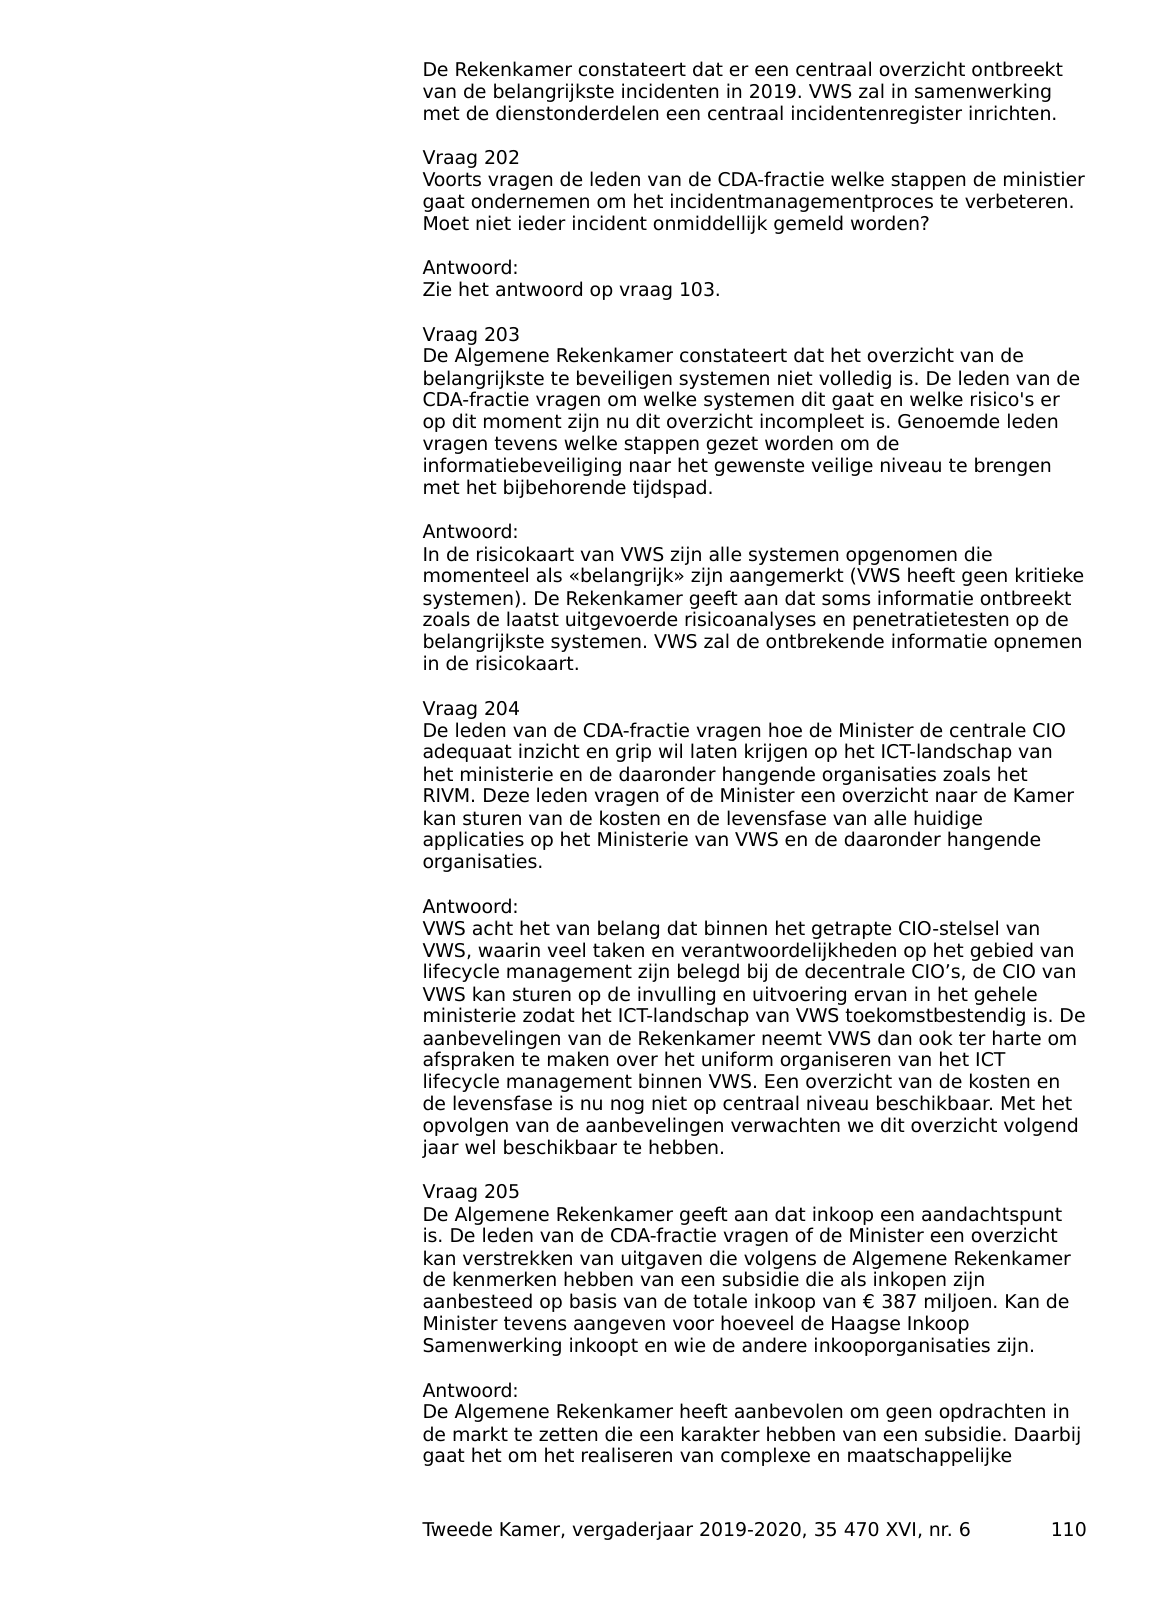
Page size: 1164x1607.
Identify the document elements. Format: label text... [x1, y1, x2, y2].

text De Algemene Rekenkamer geeft aan dat inkoop een aandachtspunt is. De leden van de CDA-fractie vragen of de Minister een overzicht kan verstrekken van uitgaven die volgens de Algemene Rekenkamer de kenmerken hebben van een subsidie die als inkopen zijn aanbesteed op basis van de totale inkoop van € 387 miljoen. Kan de Minister tevens aangeven voor hoeveel de Haagse Inkoop Samenwerking inkoopt en wie de andere inkooporganisaties zijn. [422, 1203, 1087, 1357]
text In de risicokaart van VWS zijn alle systemen opgenomen die momenteel als «belangrijk» zijn aangemerkt (VWS heeft geen kritieke systemen). De Rekenkamer geeft aan dat soms informatie ontbreekt zoals de laatst uitgevoerde risicoanalyses en penetratietesten op de belangrijkste systemen. VWS zal de ontbrekende informatie opnemen in de risicokaart. [422, 543, 1087, 675]
text De Rekenkamer constateert dat er een centraal overzicht ontbreekt van de belangrijkste incidenten in 2019. VWS zal in samenwerking met de dienstonderdelen een centraal incidentenregister inrichten. [422, 59, 1087, 125]
text Vraag 202 [422, 147, 1087, 169]
text De Algemene Rekenkamer constateert dat het overzicht van de belangrijkste te beveiligen systemen niet volledig is. De leden van de CDA-fractie vragen om welke systemen dit gaat en welke risico's er op dit moment zijn nu dit overzicht incompleet is. Genoemde leden vragen tevens welke stappen gezet worden om de informatiebeveiliging naar het gewenste veilige niveau te brengen met het bijbehorende tijdspad. [422, 345, 1087, 499]
text Antwoord: [422, 896, 1087, 917]
text Antwoord: [422, 257, 1087, 279]
text Antwoord: [422, 1379, 1087, 1401]
text Antwoord: [422, 521, 1087, 543]
text Vraag 203 [422, 323, 1087, 345]
text Zie het antwoord op vraag 103. [422, 279, 1087, 301]
text De Algemene Rekenkamer heeft aanbevolen om geen opdrachten in de markt te zetten die een karakter hebben van een subsidie. Daarbij gaat het om het realiseren van complexe en maatschappelijke [422, 1401, 1087, 1467]
text De leden van de CDA-fractie vragen hoe de Minister de centrale CIO adequaat inzicht en grip wil laten krijgen op het ICT-landschap van het ministerie en de daaronder hangende organisaties zoals het RIVM. Deze leden vragen of de Minister een overzicht naar de Kamer kan sturen van de kosten en de levensfase van alle huidige applicaties op het Ministerie van VWS en de daaronder hangende organisaties. [422, 719, 1087, 873]
text Vraag 204 [422, 697, 1087, 719]
text VWS acht het van belang dat binnen het getrapte CIO-stelsel van VWS, waarin veel taken en verantwoordelijkheden op het gebied van lifecycle management zijn belegd bij de decentrale CIO’s, de CIO van VWS kan sturen op de invulling en uitvoering ervan in het gehele ministerie zodat het ICT-landschap van VWS toekomstbestendig is. De aanbevelingen van de Rekenkamer neemt VWS dan ook ter harte om afspraken te maken over het uniform organiseren van het ICT lifecycle management binnen VWS. Een overzicht van de kosten en de levensfase is nu nog niet op centraal niveau beschikbaar. Met het opvolgen van de aanbevelingen verwachten we dit overzicht volgend jaar wel beschikbaar te hebben. [422, 917, 1087, 1159]
text Voorts vragen de leden van de CDA-fractie welke stappen de ministier gaat ondernemen om het incidentmanagementproces te verbeteren. Moet niet ieder incident onmiddellijk gemeld worden? [422, 169, 1087, 235]
text Vraag 205 [422, 1181, 1087, 1203]
